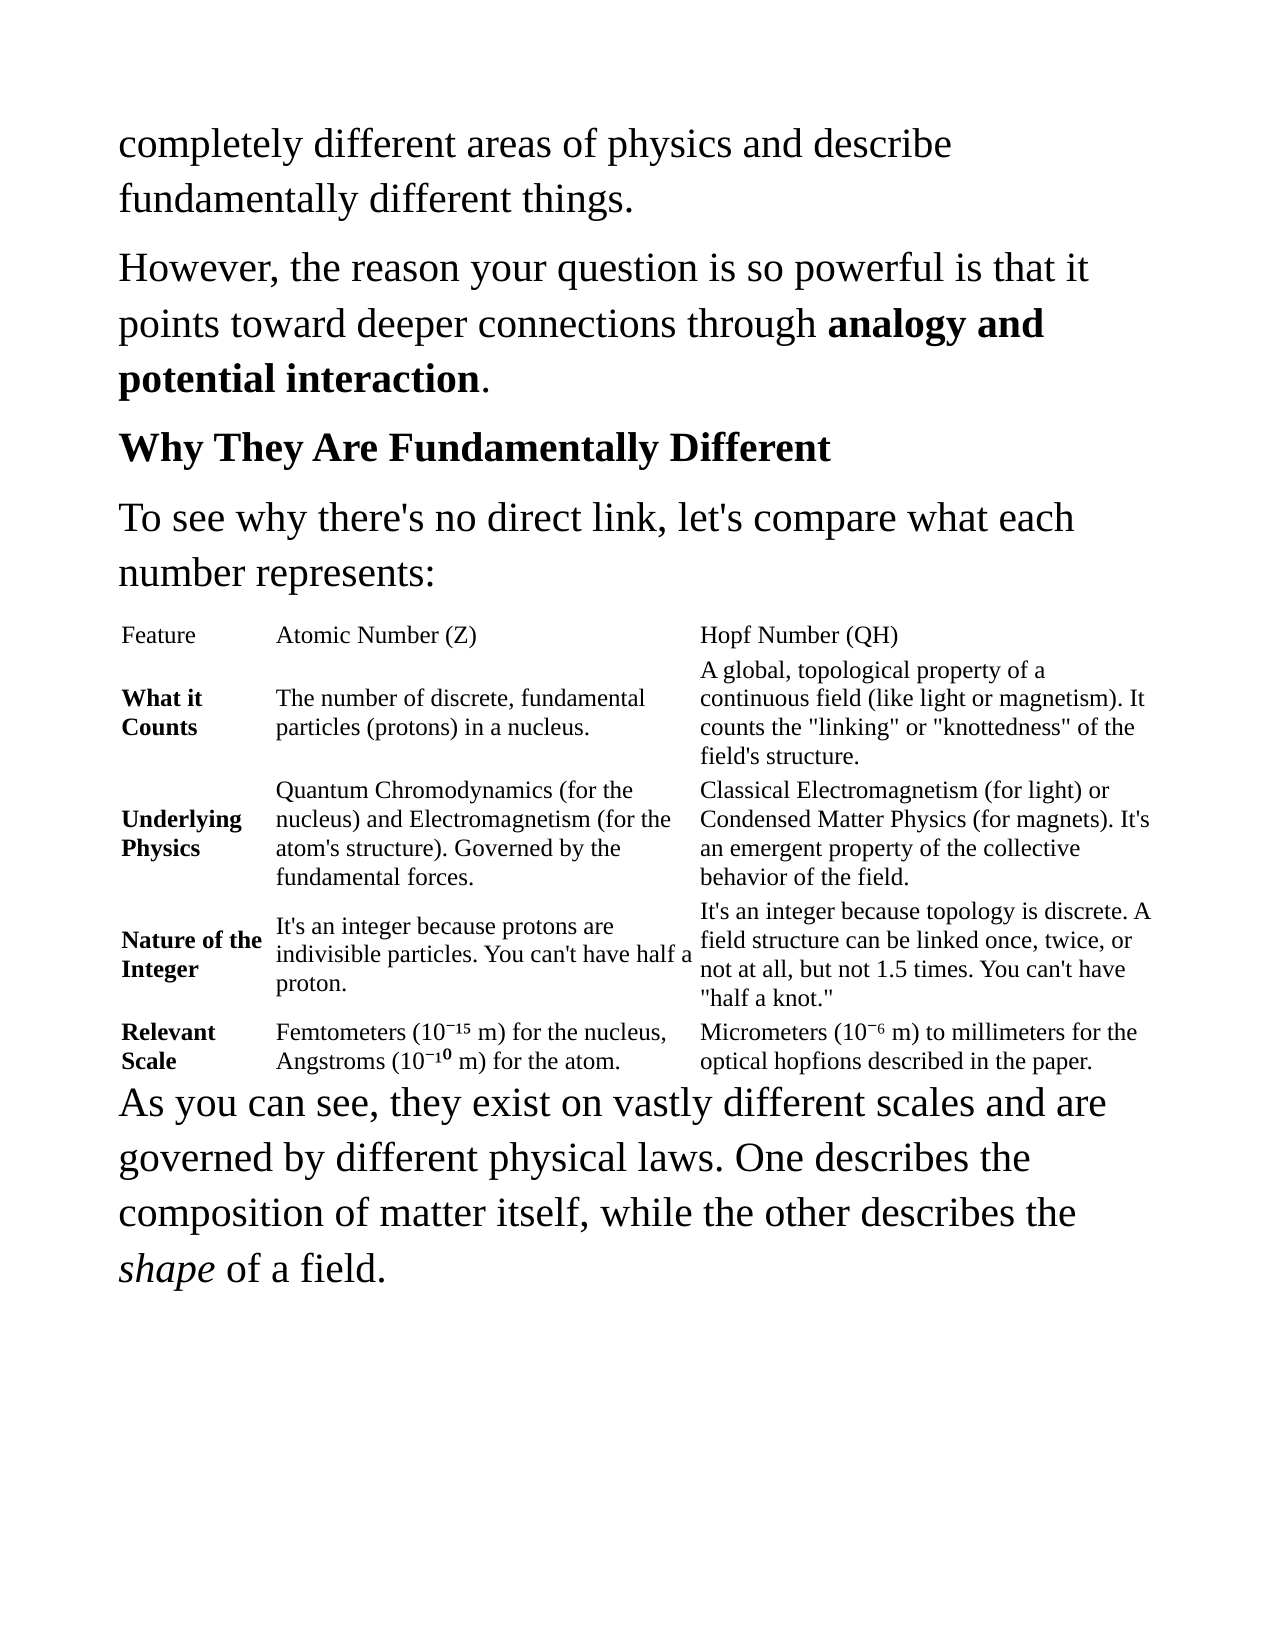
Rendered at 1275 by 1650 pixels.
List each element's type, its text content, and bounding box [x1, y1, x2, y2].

table_header Hopf Number (QH) [697, 617, 1157, 652]
table_cell A global, topological property of a continuous field (like light or magnetism). It counts the "linking" or "knottedness" of the field's structure. [697, 652, 1157, 773]
table_cell The number of discrete, fundamental particles (protons) in a nucleus. [273, 652, 697, 773]
table_cell Underlying Physics [118, 773, 273, 893]
table_header Feature [118, 617, 273, 652]
table_cell It's an integer because topology is discrete. A field structure can be linked once, twice, or not at all, but not 1.5 times. You can't have "half a knot." [697, 894, 1157, 1014]
table_cell Micrometers (10⁻⁶ m) to millimeters for the optical hopfions described in the paper. [697, 1014, 1157, 1078]
table_cell What it Counts [118, 652, 273, 773]
table_cell It's an integer because protons are indivisible particles. You can't have half a proton. [273, 894, 697, 1014]
table_cell Classical Electromagnetism (for light) or Condensed Matter Physics (for magnets). It's an emergent property of the collective behavior of the field. [697, 773, 1157, 893]
text completely different areas of physics and describe fundamentally different things. [118, 118, 1157, 221]
text As you can see, they exist on vastly different scales and are governed by different physical laws. One describes the composition of matter itself, while the other describes the shape of a field. [118, 1078, 1157, 1291]
table_cell Quantum Chromodynamics (for the nucleus) and Electromagnetism (for the atom's structure). Governed by the fundamental forces. [273, 773, 697, 893]
table_cell Relevant Scale [118, 1014, 273, 1078]
text However, the reason your question is so powerful is that it points toward deeper connections through analogy and potential interaction. [118, 243, 1157, 401]
table_header Atomic Number (Z) [273, 617, 697, 652]
text To see why there's no direct link, let's compare what each number represents: [118, 492, 1157, 596]
table_cell Femtometers (10⁻¹⁵ m) for the nucleus, Angstroms (10⁻¹⁰ m) for the atom. [273, 1014, 697, 1078]
subtitle Why They Are Fundamentally Different [118, 423, 1157, 471]
table_cell Nature of the Integer [118, 894, 273, 1014]
